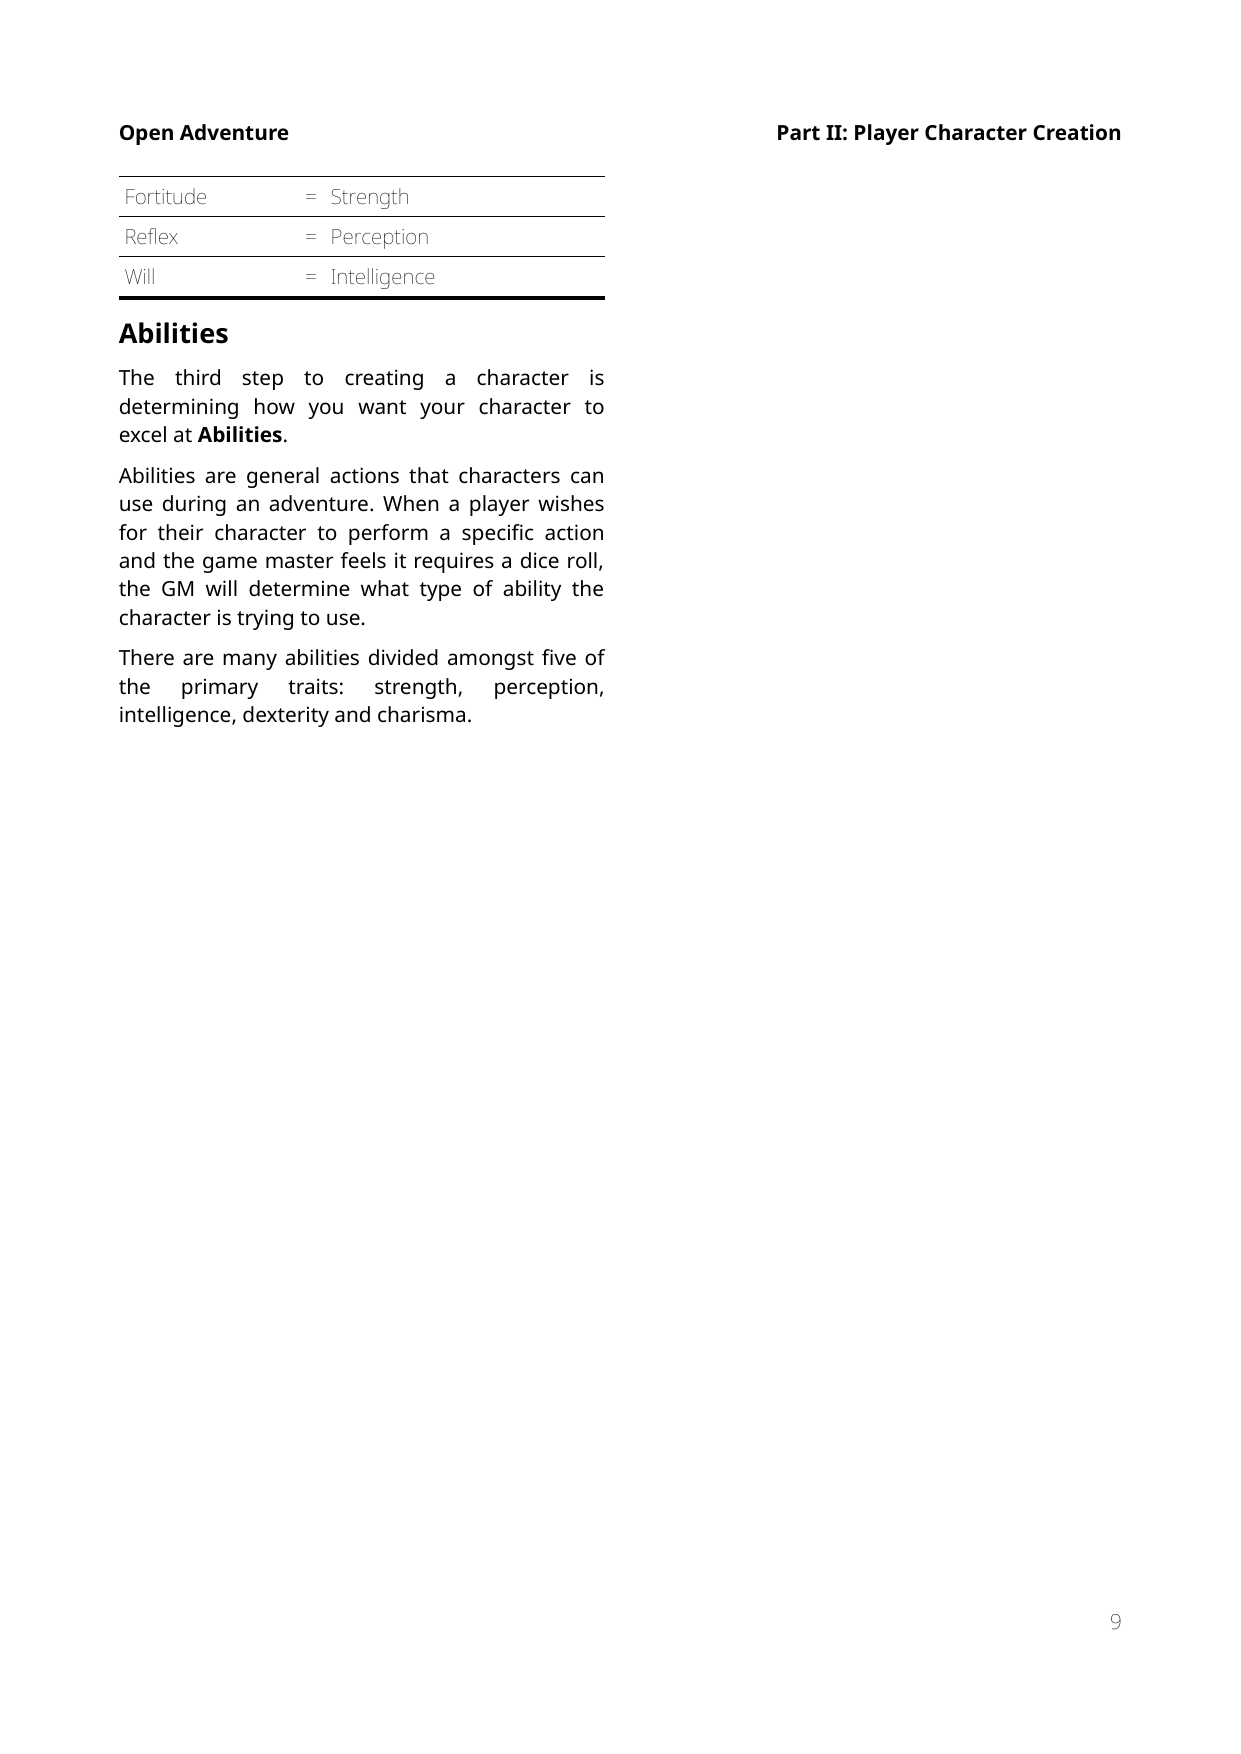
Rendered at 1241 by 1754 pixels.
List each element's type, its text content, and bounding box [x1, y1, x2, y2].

table_cell Intelligence [325, 257, 605, 296]
table_cell Will [119, 257, 297, 296]
table_cell Fortitude [119, 177, 297, 216]
text The third step to creating a character is determining how you want your character to excel at Abilities. [118, 363, 605, 449]
table_cell = [297, 217, 325, 256]
table_cell Reflex [119, 217, 297, 256]
table_cell Strength [325, 177, 605, 216]
table_cell = [297, 257, 325, 296]
text Abilities [118, 314, 605, 351]
text Abilities are general actions that characters can use during an adventure. When a player wishes for their character to perform a specific action and the game master feels it requires a dice roll, the GM will determine what type of ability the character is trying to use. [118, 461, 605, 631]
table_cell Perception [325, 217, 605, 256]
text There are many abilities divided amongst five of the primary traits: strength, perception, intelligence, dexterity and charisma. [118, 643, 605, 729]
table_cell = [297, 177, 325, 216]
